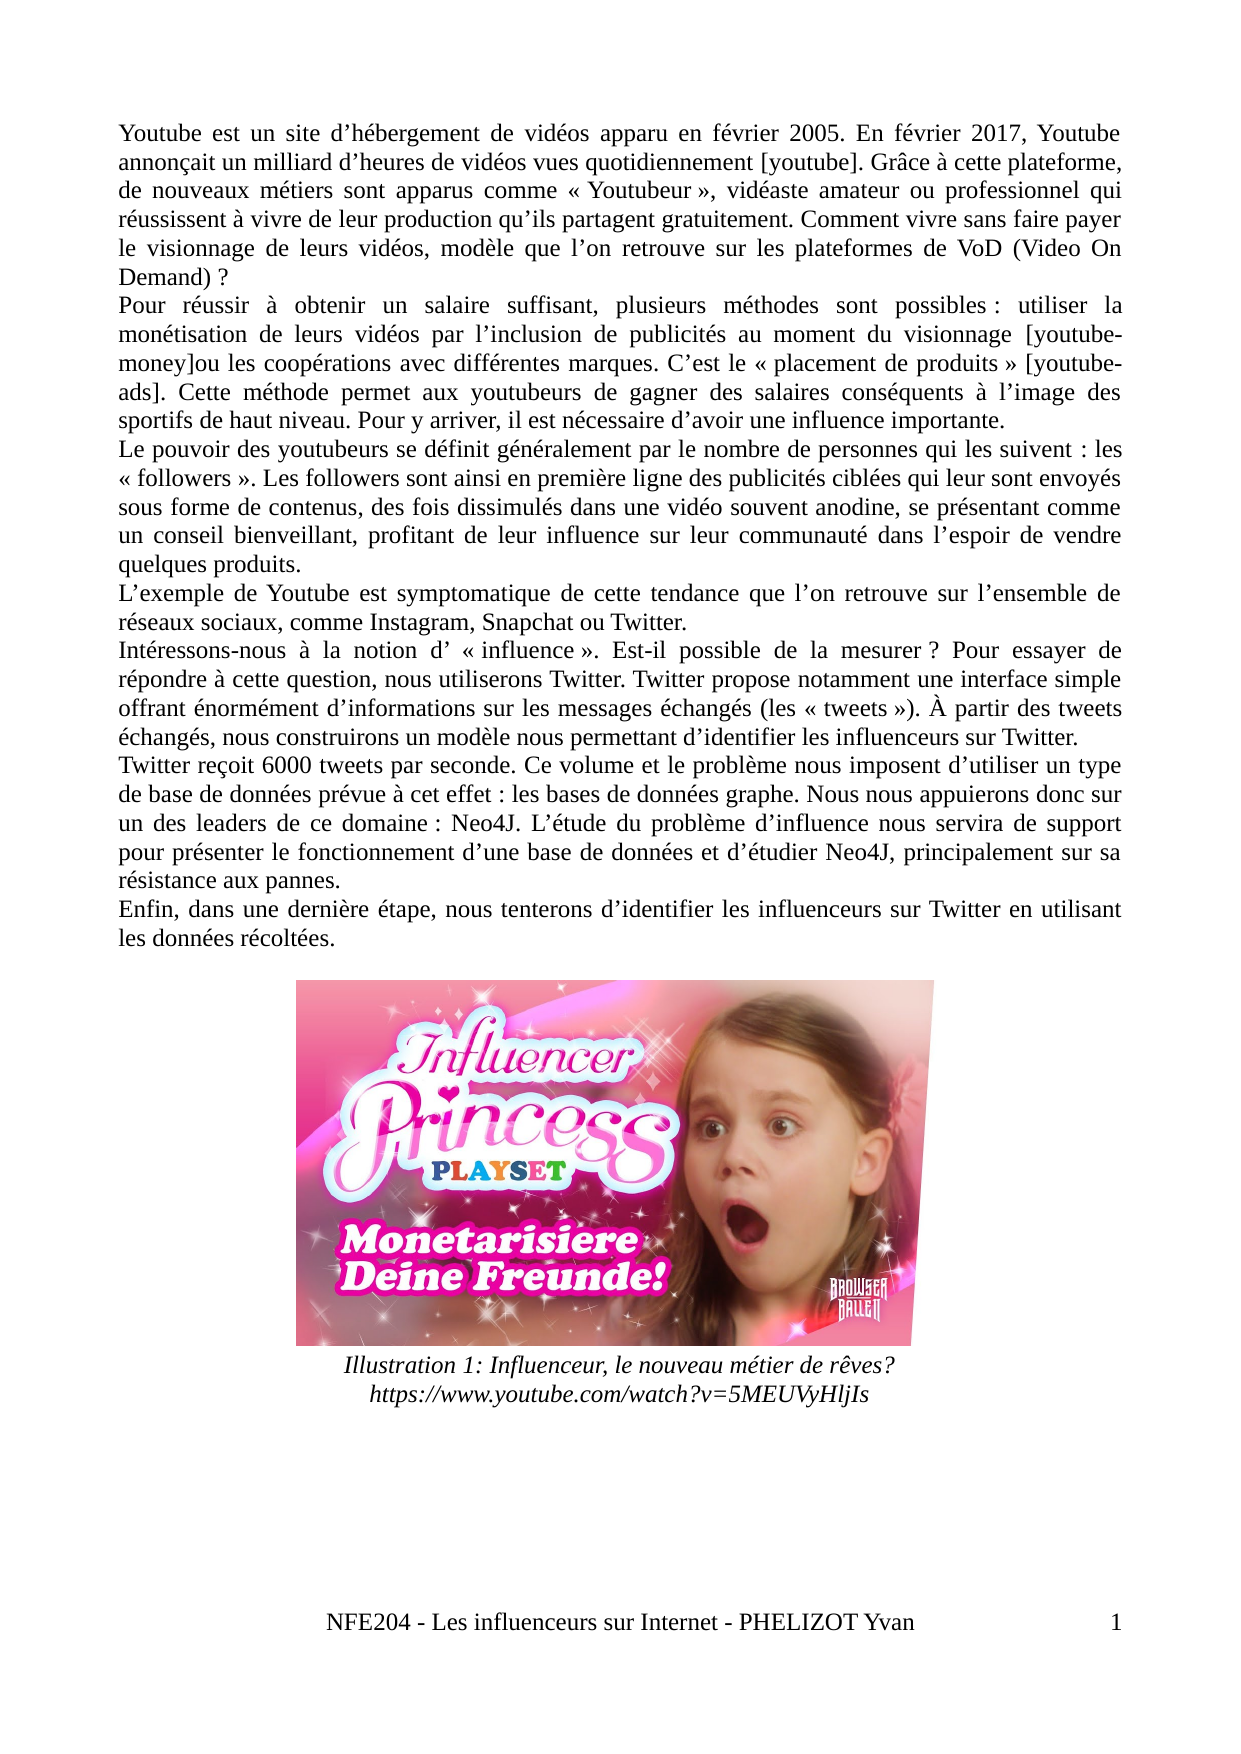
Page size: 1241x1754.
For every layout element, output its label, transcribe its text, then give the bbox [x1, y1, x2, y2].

text Le pouvoir des youtubeurs se définit généralement par le nombre de personnes qui les suivent : les « followers ». Les followers sont ainsi en première ligne des publicités ciblées qui leur sont envoyés sous forme de contenus, des fois dissimulés dans une vidéo souvent anodine, se présentant comme un conseil bienveillant, profitant de leur influence sur leur communauté dans l’espoir de vendre quelques produits. [118, 434, 1122, 578]
text https://www.youtube.com/watch?v=5MEUVyHljIs [296, 1379, 944, 1408]
text Illustration 1: Influenceur, le nouveau métier de rêves? [296, 1346, 944, 1379]
text Youtube est un site d’hébergement de vidéos apparu en février 2005. En février 2017, Youtube annonçait un milliard d’heures de vidéos vues quotidiennement [youtube]. Grâce à cette plateforme, de nouveaux métiers sont apparus comme « Youtubeur », vidéaste amateur ou professionnel qui réussissent à vivre de leur production qu’ils partagent gratuitement. Comment vivre sans faire payer le visionnage de leurs vidéos, modèle que l’on retrouve sur les plateformes de VoD (Video On Demand) ? [118, 118, 1122, 291]
text Pour réussir à obtenir un salaire suffisant, plusieurs méthodes sont possibles : utiliser la monétisation de leurs vidéos par l’inclusion de publicités au moment du visionnage [youtube-money]ou les coopérations avec différentes marques. C’est le « placement de produits » [youtube-ads]. Cette méthode permet aux youtubeurs de gagner des salaires conséquents à l’image des sportifs de haut niveau. Pour y arriver, il est nécessaire d’avoir une influence importante. [118, 291, 1122, 434]
text Intéressons-nous à la notion d’ « influence ». Est-il possible de la mesurer ? Pour essayer de répondre à cette question, nous utiliserons Twitter. Twitter propose notamment une interface simple offrant énormément d’informations sur les messages échangés (les « tweets »). À partir des tweets échangés, nous construirons un modèle nous permettant d’identifier les influenceurs sur Twitter. [118, 636, 1122, 751]
text L’exemple de Youtube est symptomatique de cette tendance que l’on retrouve sur l’ensemble de réseaux sociaux, comme Instagram, Snapchat ou Twitter. [118, 578, 1122, 636]
text Twitter reçoit 6000 tweets par seconde. Ce volume et le problème nous imposent d’utiliser un type de base de données prévue à cet effet : les bases de données graphe. Nous nous appuierons donc sur un des leaders de ce domaine : Neo4J. L’étude du problème d’influence nous servira de support pour présenter le fonctionnement d’une base de données et d’étudier Neo4J, principalement sur sa résistance aux pannes. [118, 751, 1122, 894]
picture [296, 980, 945, 1346]
text Enfin, dans une dernière étape, nous tenterons d’identifier les influenceurs sur Twitter en utilisant les données récoltées. [118, 894, 1122, 952]
